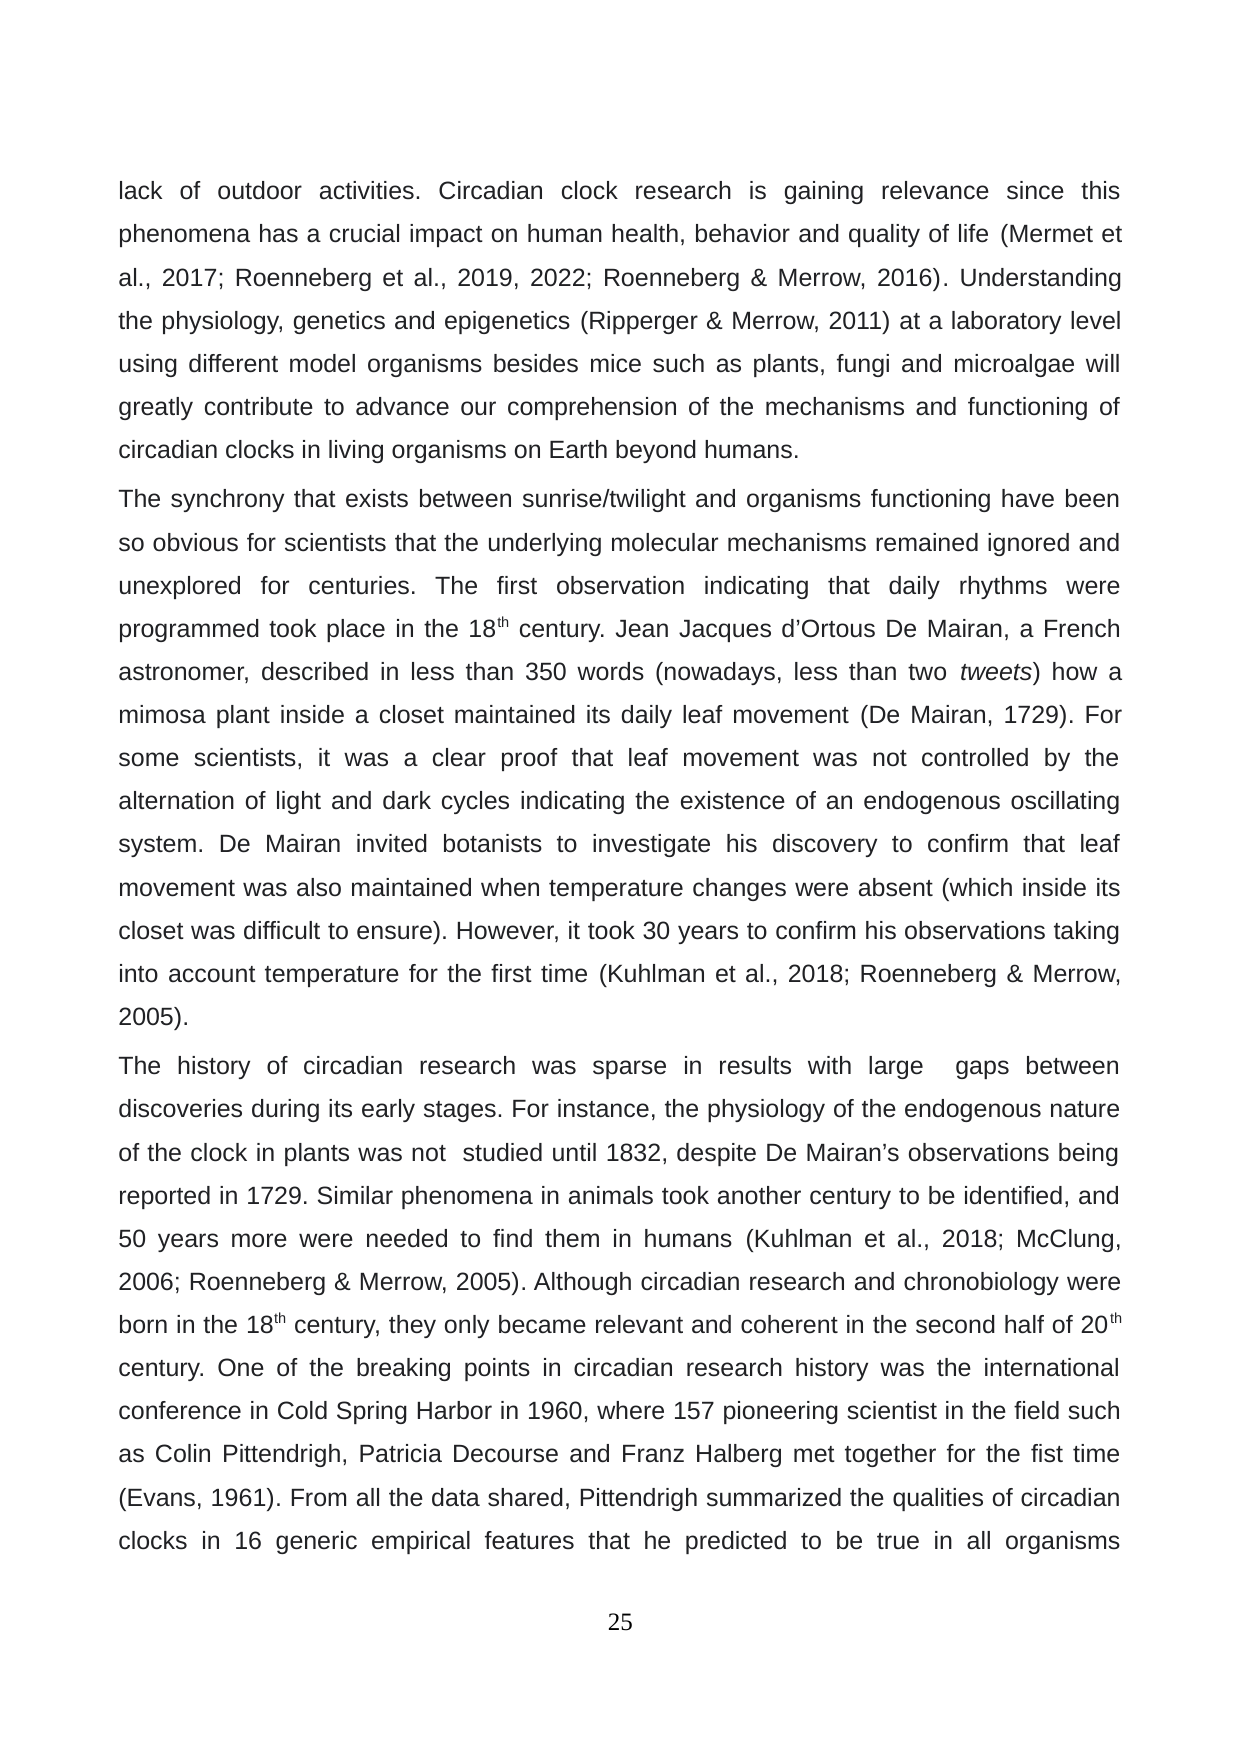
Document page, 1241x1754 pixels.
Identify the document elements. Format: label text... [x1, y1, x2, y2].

text lack of outdoor activities. Circadian clock research is gaining relevance since this phenomena has a crucial impact on human health, behavior and quality of life (Mermet et al., 2017; Roenneberg et al., 2019, 2022; Roenneberg & Merrow, 2016). Understanding the physiology, genetics and epigenetics (Ripperger & Merrow, 2011)⁠ at a laboratory level using different model organisms besides mice such as plants, fungi and microalgae will greatly contribute to advance our comprehension of the mechanisms and functioning of circadian clocks in living organisms on Earth beyond humans. [118, 176, 1122, 464]
text The synchrony that exists between sunrise/twilight and organisms functioning have been so obvious for scientists that the underlying molecular mechanisms remained ignored and unexplored for centuries. The first observation indicating that daily rhythms were programmed took place in the 18th century. Jean Jacques d’Ortous De Mairan, a French astronomer, described in less than 350 words (nowadays, less than two tweets) how a mimosa plant inside a closet maintained its daily leaf movement (De Mairan, 1729)⁠. For some scientists, it was a clear proof that leaf movement was not controlled by the alternation of light and dark cycles indicating the existence of an endogenous oscillating system. De Mairan invited botanists to investigate his discovery to confirm that leaf movement was also maintained when temperature changes were absent (which inside its closet was difficult to ensure). However, it took 30 years to confirm his observations taking into account temperature for the first time (Kuhlman et al., 2018; Roenneberg & Merrow, 2005)⁠. [118, 484, 1122, 1031]
text The history of circadian research was sparse in results with large gaps between discoveries during its early stages. For instance, the physiology of the endogenous nature of the clock in plants was not studied until 1832, despite De Mairan’s observations being reported in 1729. Similar phenomena in animals took another century to be identified, and 50 years more were needed to find them in humans (Kuhlman et al., 2018; McClung, 2006; Roenneberg & Merrow, 2005)⁠. Although circadian research and chronobiology were born in the 18th century, they only became relevant and coherent in the second half of 20th century. One of the breaking points in circadian research history was the international conference in Cold Spring Harbor in 1960, where 157 pioneering scientist in the field such as Colin Pittendrigh, Patricia Decourse and Franz Halberg met together for the fist time (Evans, 1961)⁠. From all the data shared, Pittendrigh summarized the qualities of circadian clocks in 16 generic empirical features that he predicted to be true in all organisms [118, 1051, 1122, 1554]
